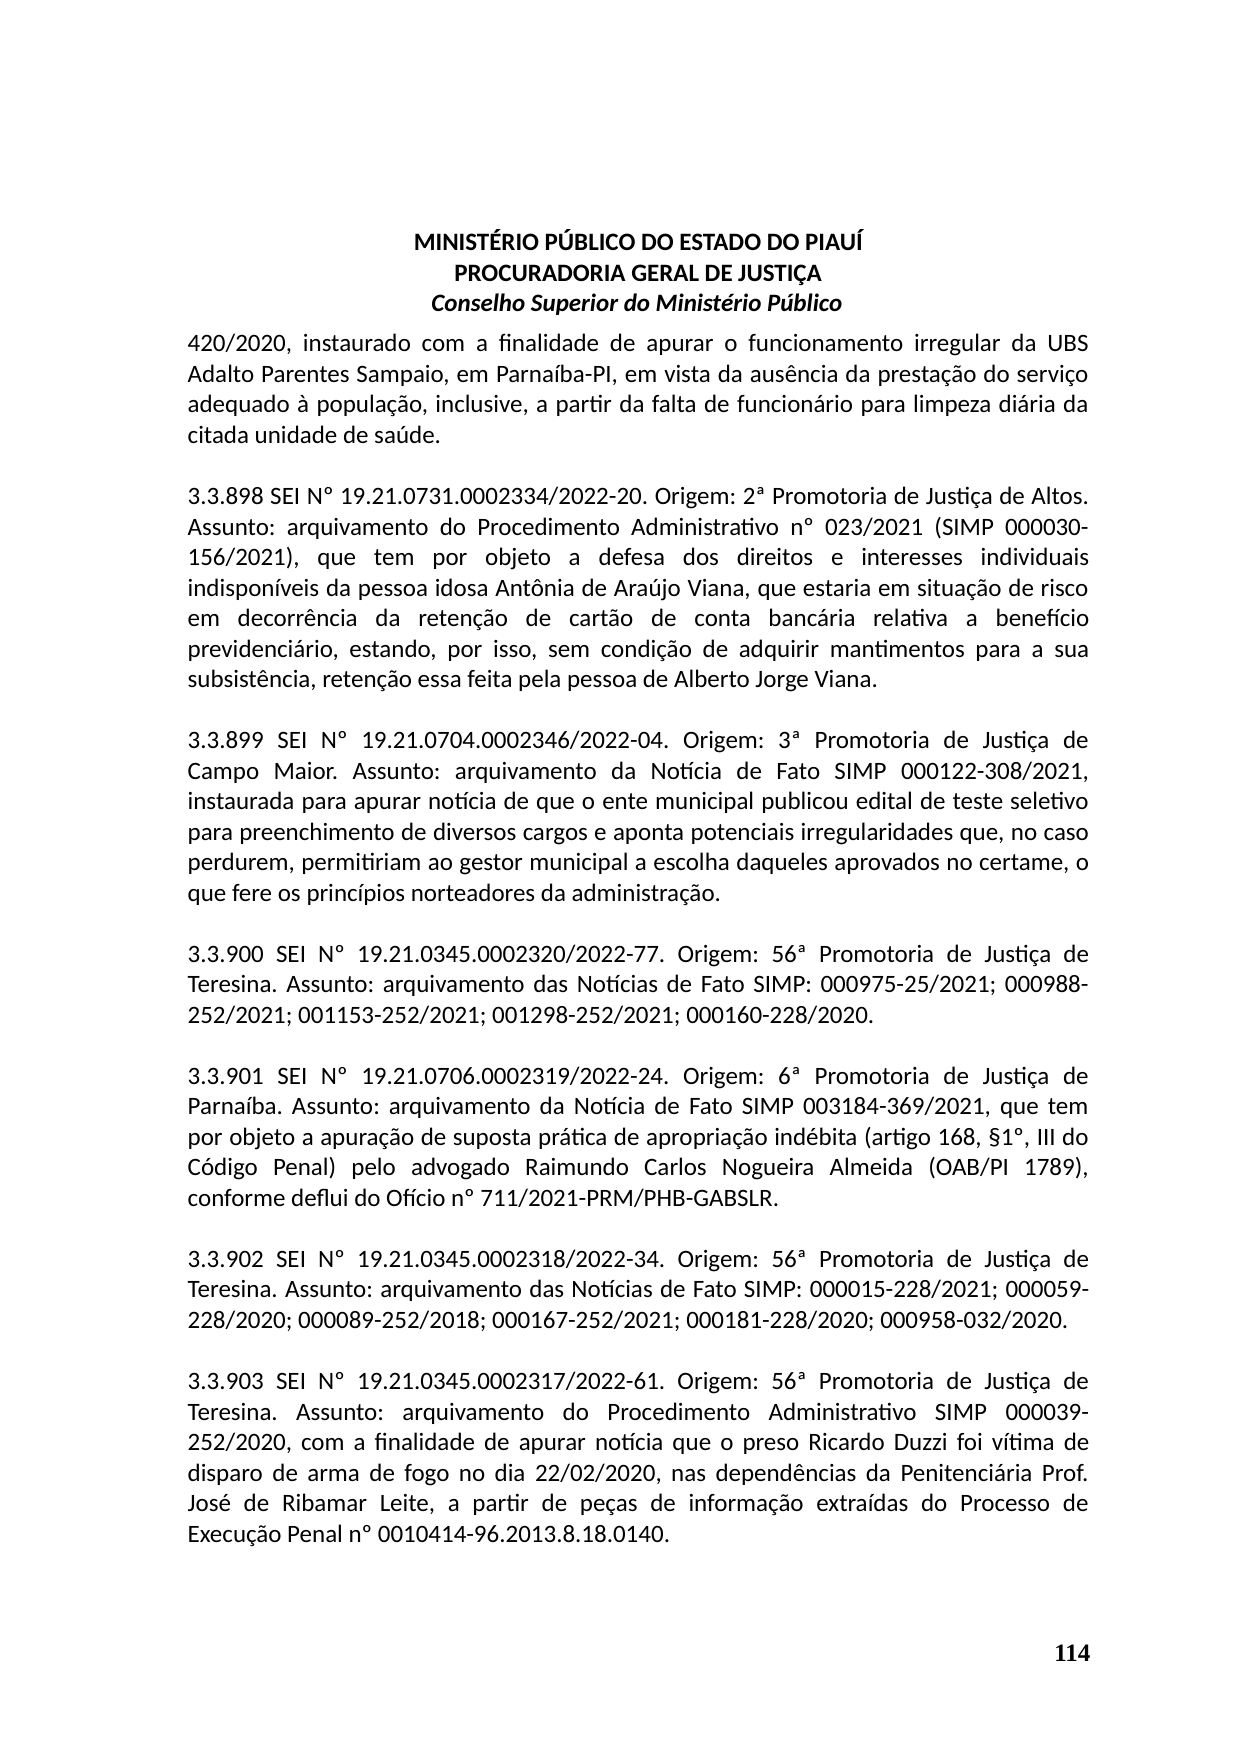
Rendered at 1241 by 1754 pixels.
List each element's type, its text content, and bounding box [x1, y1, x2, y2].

text 3.3.901 SEI Nº 19.21.0706.0002319/2022-24. Origem: 6ª Promotoria de Justiça de Parnaíba. Assunto: arquivamento da Notícia de Fato SIMP 003184-369/2021, que tem por objeto a apuração de suposta prática de apropriação indébita (artigo 168, §1º, III do Código Penal) pelo advogado Raimundo Carlos Nogueira Almeida (OAB/PI 1789), conforme deflui do Ofício nº 711/2021-PRM/PHB-GABSLR. [187, 1060, 1090, 1213]
text 3.3.902 SEI Nº 19.21.0345.0002318/2022-34. Origem: 56ª Promotoria de Justiça de Teresina. Assunto: arquivamento das Notícias de Fato SIMP: 000015-228/2021; 000059-228/2020; 000089-252/2018; 000167-252/2021; 000181-228/2020; 000958-032/2020. [187, 1243, 1090, 1335]
text 3.3.900 SEI Nº 19.21.0345.0002320/2022-77. Origem: 56ª Promotoria de Justiça de Teresina. Assunto: arquivamento das Notícias de Fato SIMP: 000975-25/2021; 000988-252/2021; 001153-252/2021; 001298-252/2021; 000160-228/2020. [187, 938, 1090, 1029]
text 3.3.899 SEI Nº 19.21.0704.0002346/2022-04. Origem: 3ª Promotoria de Justiça de Campo Maior. Assunto: arquivamento da Notícia de Fato SIMP 000122-308/2021, instaurada para apurar notícia de que o ente municipal publicou edital de teste seletivo para preenchimento de diversos cargos e aponta potenciais irregularidades que, no caso perdurem, permitiriam ao gestor municipal a escolha daqueles aprovados no certame, o que fere os princípios norteadores da administração. [187, 724, 1090, 907]
text 3.3.903 SEI Nº 19.21.0345.0002317/2022-61. Origem: 56ª Promotoria de Justiça de Teresina. Assunto: arquivamento do Procedimento Administrativo SIMP 000039-252/2020, com a finalidade de apurar notícia que o preso Ricardo Duzzi foi vítima de disparo de arma de fogo no dia 22/02/2020, nas dependências da Penitenciária Prof. José de Ribamar Leite, a partir de peças de informação extraídas do Processo de Execução Penal nº 0010414-96.2013.8.18.0140. [187, 1365, 1090, 1548]
text 3.3.898 SEI Nº 19.21.0731.0002334/2022-20. Origem: 2ª Promotoria de Justiça de Altos. Assunto: arquivamento do Procedimento Administrativo nº 023/2021 (SIMP 000030-156/2021), que tem por objeto a defesa dos direitos e interesses individuais indisponíveis da pessoa idosa Antônia de Araújo Viana, que estaria em situação de risco em decorrência da retenção de cartão de conta bancária relativa a benefício previdenciário, estando, por isso, sem condição de adquirir mantimentos para a sua subsistência, retenção essa feita pela pessoa de Alberto Jorge Viana. [187, 480, 1090, 694]
text 420/2020, instaurado com a finalidade de apurar o funcionamento irregular da UBS Adalto Parentes Sampaio, em Parnaíba-PI, em vista da ausência da prestação do serviço adequado à população, inclusive, a partir da falta de funcionário para limpeza diária da citada unidade de saúde. [187, 327, 1090, 449]
